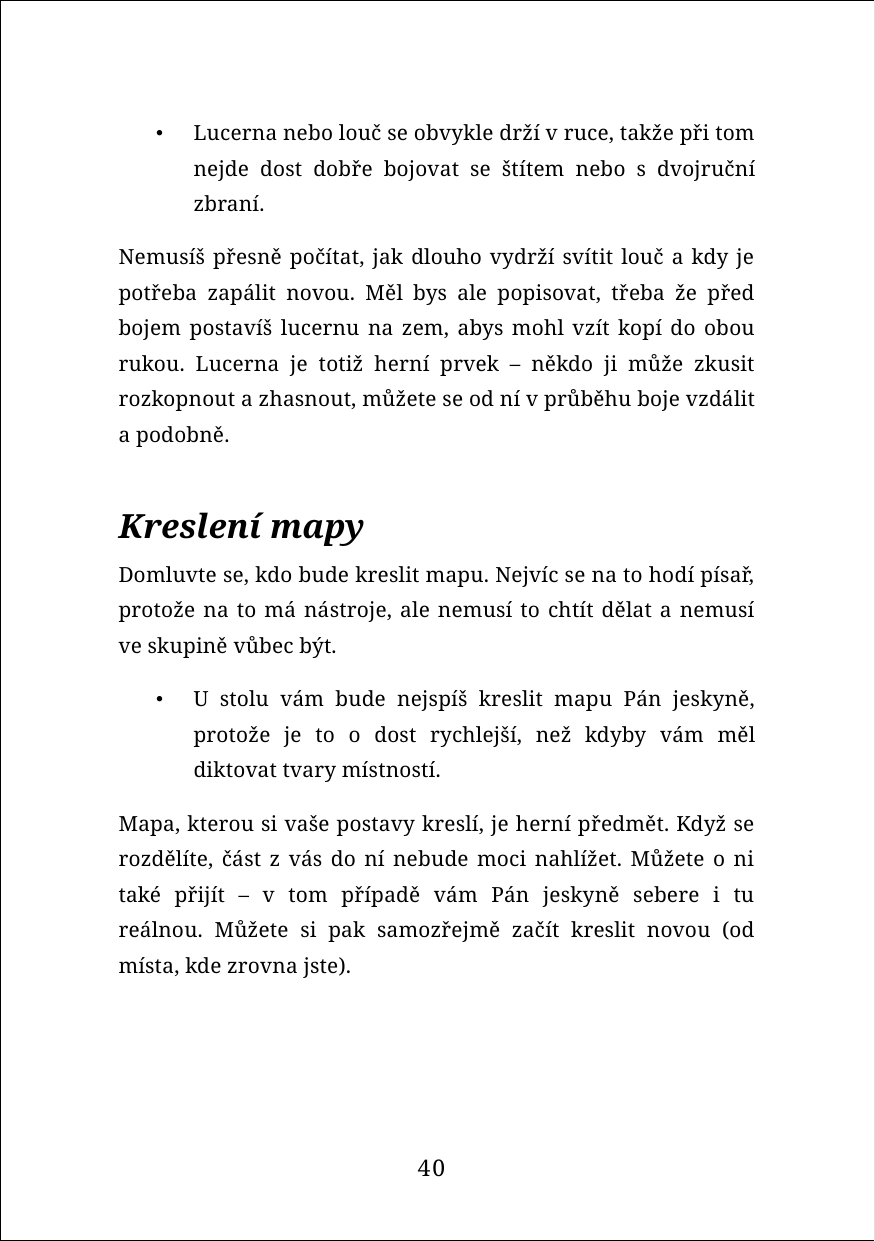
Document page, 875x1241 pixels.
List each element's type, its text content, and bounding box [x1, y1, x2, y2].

text Nemusíš přesně počítat, jak dlouho vydrží svítit louč a kdy je potřeba zapálit novou. Měl bys ale popisovat, třeba že před bojem postavíš lucernu na zem, abys mohl vzít kopí do obou rukou. Lucerna je totiž herní prvek – někdo ji může zkusit rozkopnout a zhasnout, můžete se od ní v průběhu boje vzdálit a podobně. [118, 242, 756, 448]
text Domluvte se, kdo bude kreslit mapu. Nejvíc se na to hodí písař, protože na to má nástroje, ale nemusí to chtít dělat a nemusí ve skupině vůbec být. [118, 560, 756, 659]
subtitle Kreslení mapy [118, 503, 756, 548]
list Lucerna nebo louč se obvykle drží v ruce, takže při tom nejde dost dobře bojovat se štítem nebo s dvojruční zbraní. [156, 118, 756, 218]
list U stolu vám bude nejspíš kreslit mapu Pán jeskyně, protože je to o dost rychlejší, než kdyby vám měl diktovat tvary místností. [156, 684, 756, 784]
text Mapa, kterou si vaše postavy kreslí, je herní předmět. Když se rozdělíte, část z vás do ní nebude moci nahlížet. Můžete o ni také přijít – v tom případě vám Pán jeskyně sebere i tu reálnou. Můžete si pak samozřejmě začít kreslit novou (od místa, kde zrovna jste). [118, 809, 756, 979]
